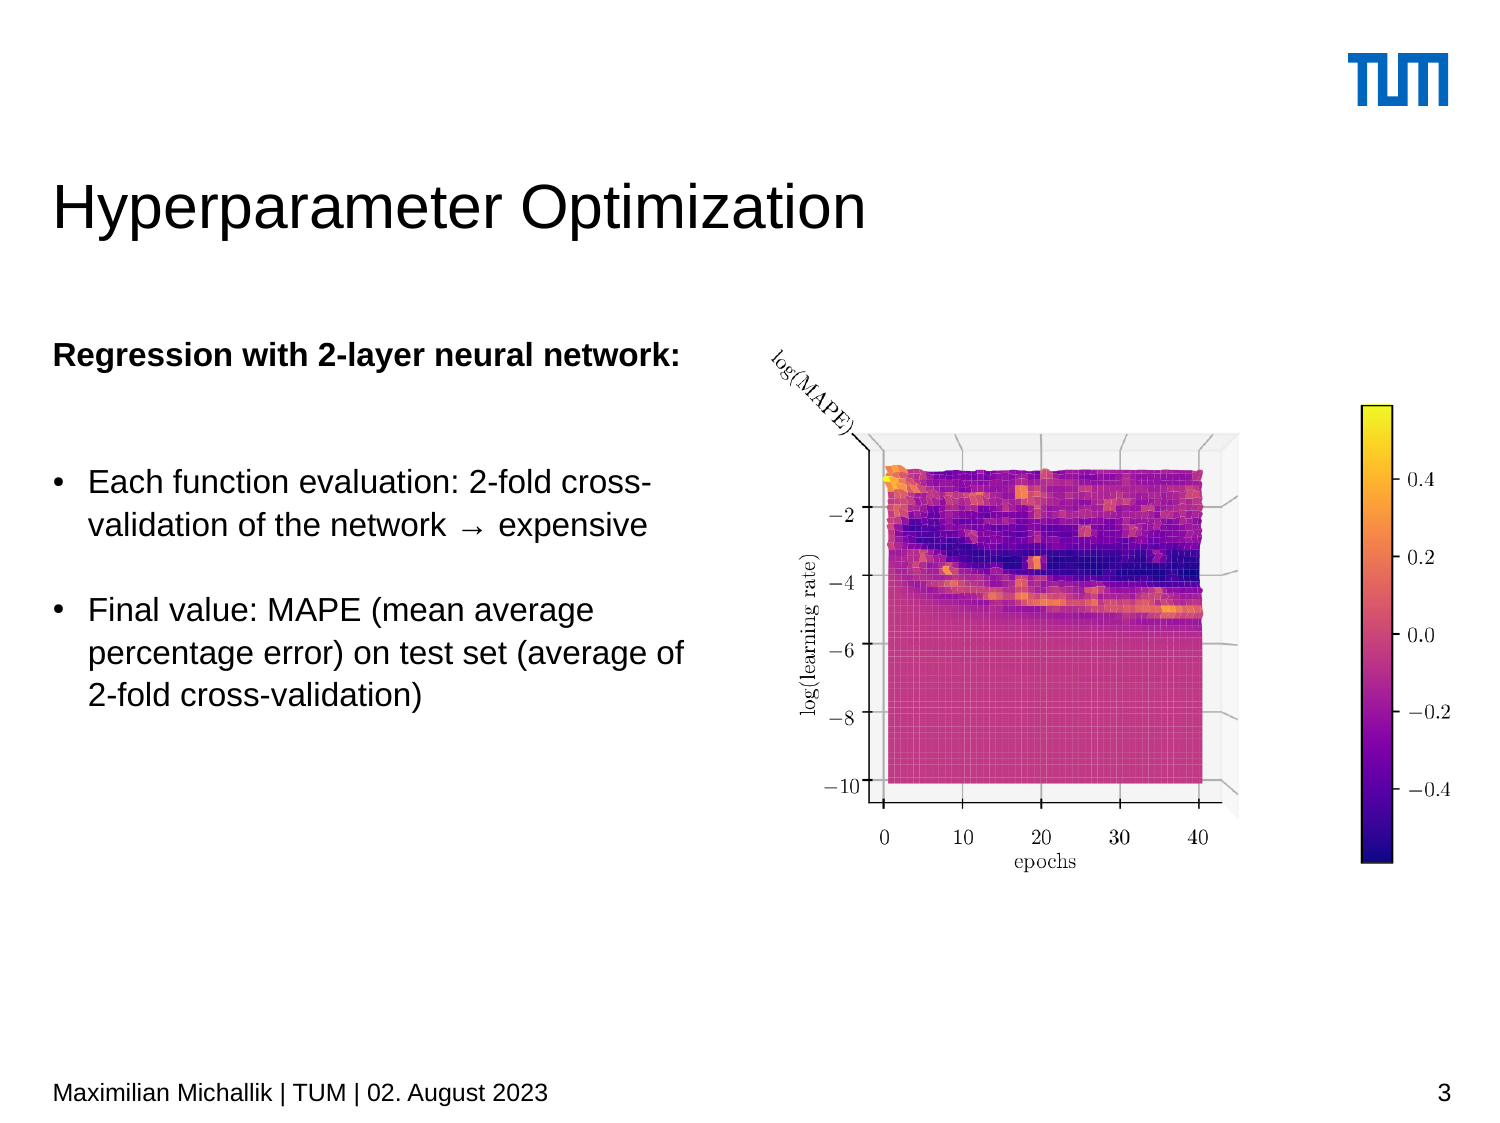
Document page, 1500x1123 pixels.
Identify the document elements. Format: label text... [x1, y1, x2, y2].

picture [755, 336, 1480, 892]
list Regression with 2-layer neural network: Each function evaluation: 2-fold cross-validation of the network → expensive Final value: MAPE (mean average percentage error) on test set (average of 2-fold cross-validation) [52, 330, 721, 996]
title Hyperparameter Optimization [52, 171, 1453, 242]
